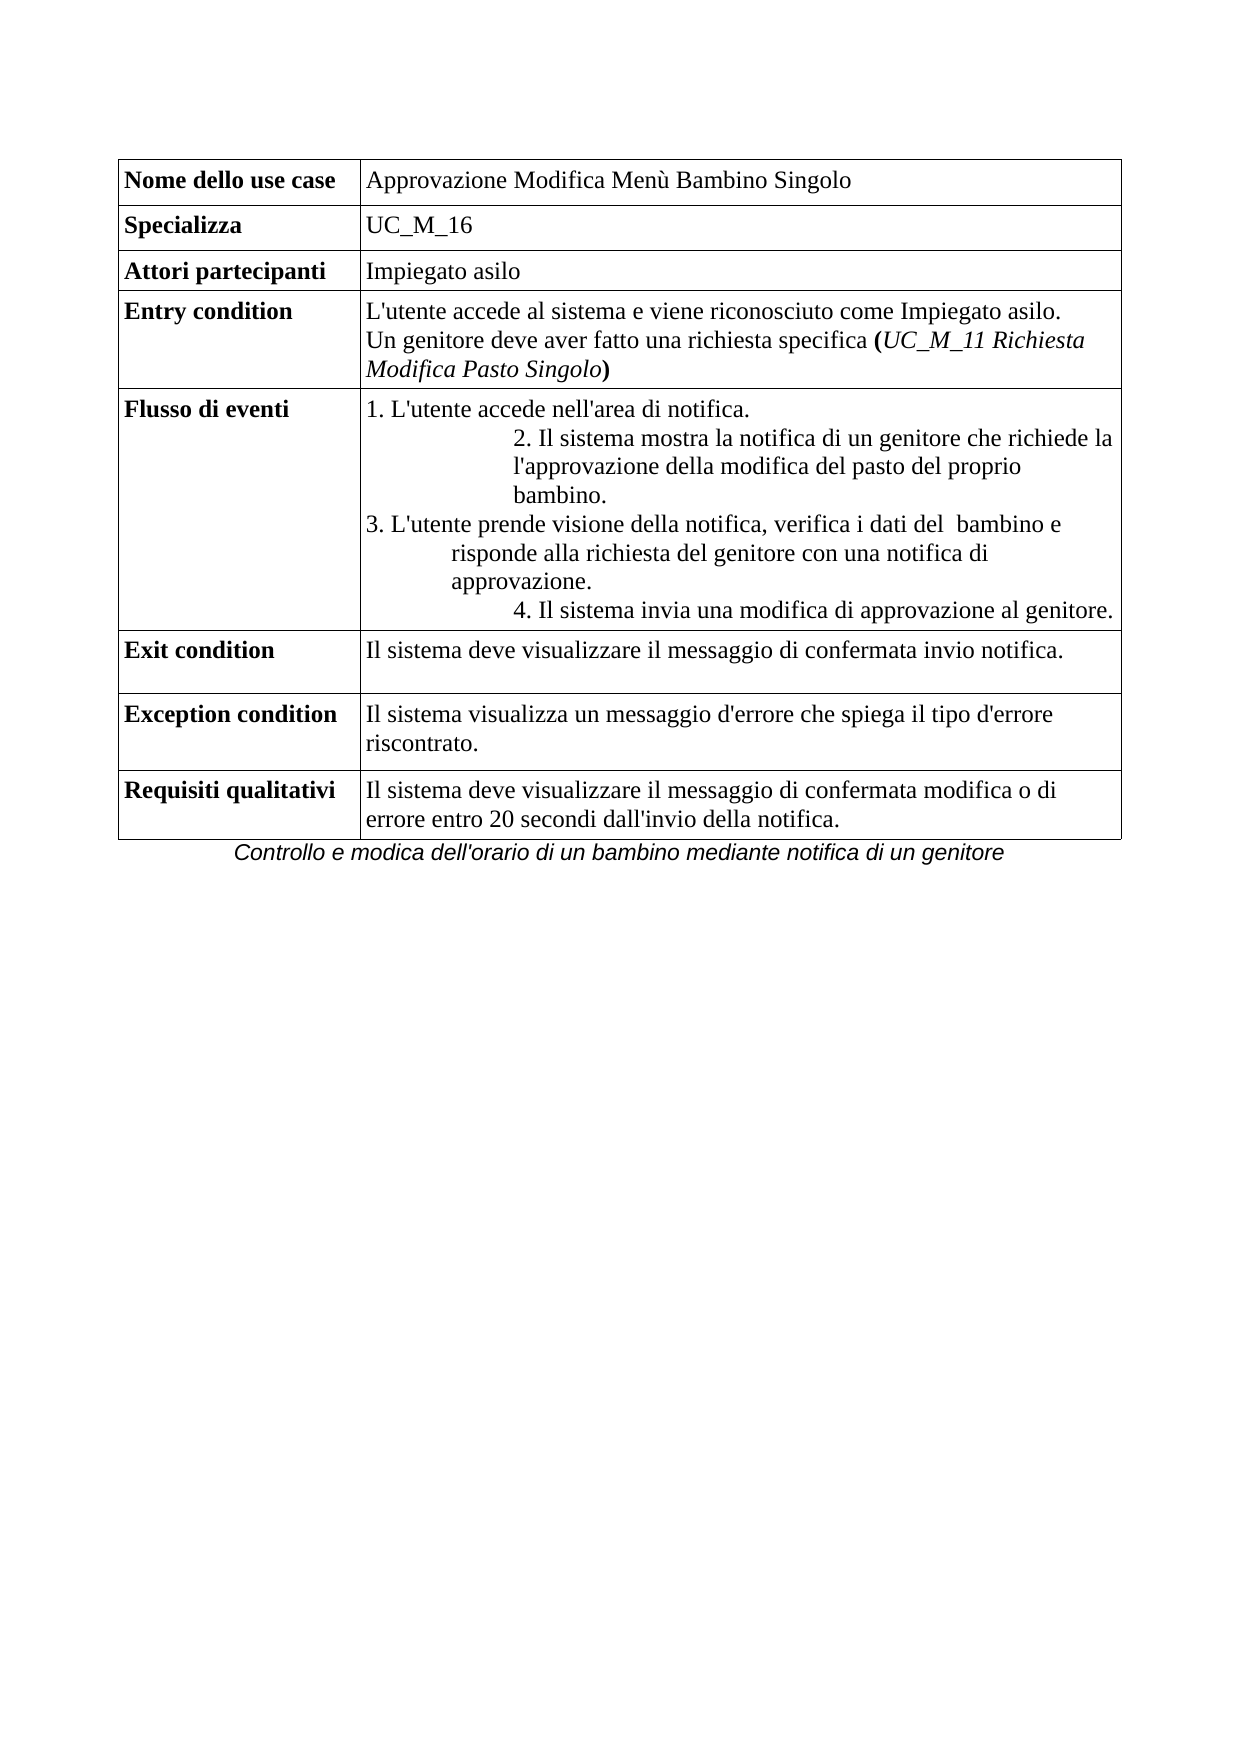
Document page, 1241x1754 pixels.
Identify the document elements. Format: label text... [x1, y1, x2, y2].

table_cell Flusso di eventi [119, 389, 360, 630]
text Controllo e modica dell'orario di un bambino mediante notifica di un genitore [118, 839, 1122, 865]
table_cell Specializza [119, 206, 360, 250]
table_cell Il sistema visualizza un messaggio d'errore che spiega il tipo d'errore riscontrato. [361, 694, 1121, 770]
table_cell Exit condition [119, 631, 360, 693]
table_cell UC_M_16 [361, 206, 1121, 250]
table_cell Il sistema deve visualizzare il messaggio di confermata modifica o di errore entro 20 secondi dall'invio della notifica. [361, 771, 1121, 839]
table_cell L'utente accede nell'area di notifica. Il sistema mostra la notifica di un genitore che richiede la l'approvazione della modifica del pasto del proprio bambino. L'utente prende visione della notifica, verifica i dati del bambino e risponde alla richiesta del genitore con una notifica di approvazione. Il sistema invia una modifica di approvazione al genitore. [361, 389, 1121, 630]
table_header Approvazione Modifica Menù Bambino Singolo [361, 160, 1121, 205]
table_cell Entry condition [119, 291, 360, 388]
table_cell Impiegato asilo [361, 251, 1121, 290]
table_cell L'utente accede al sistema e viene riconosciuto come Impiegato asilo. Un genitore deve aver fatto una richiesta specifica (UC_M_11 Richiesta Modifica Pasto Singolo) [361, 291, 1121, 388]
table_header Nome dello use case [119, 160, 360, 205]
table_cell Il sistema deve visualizzare il messaggio di confermata invio notifica. [361, 631, 1121, 693]
table_cell Exception condition [119, 694, 360, 770]
table_cell Attori partecipanti [119, 251, 360, 290]
table_cell Requisiti qualitativi [119, 771, 360, 839]
